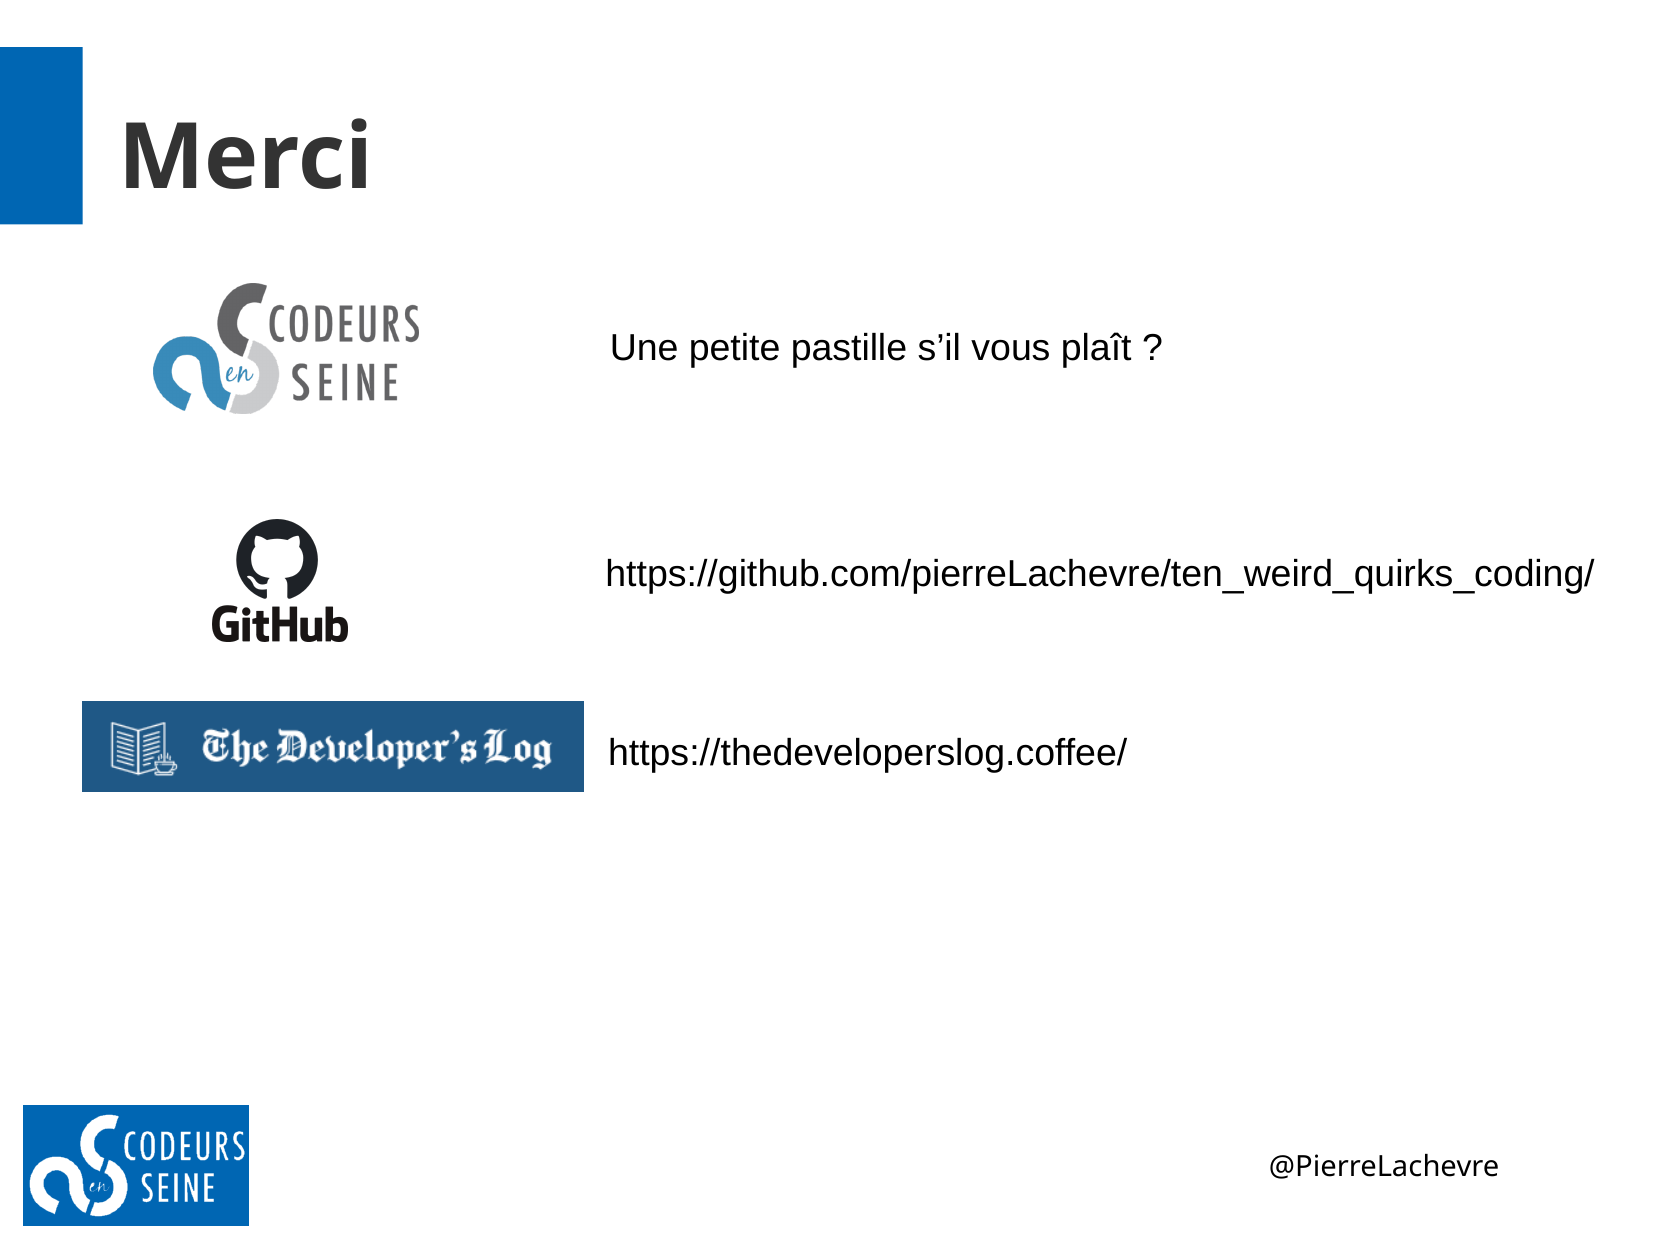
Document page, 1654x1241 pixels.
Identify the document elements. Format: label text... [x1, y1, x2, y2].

picture [212, 519, 348, 642]
picture [82, 701, 584, 792]
text_box https://github.com/pierreLachevre/ten_weird_quirks_coding/ [590, 545, 1610, 607]
picture [153, 283, 419, 414]
text_box https://thedeveloperslog.coffee/ [593, 723, 1143, 786]
text_box Une petite pastille s’il vous plaît ? [595, 318, 1205, 418]
title Merci [118, 49, 1571, 257]
picture [23, 1105, 249, 1226]
